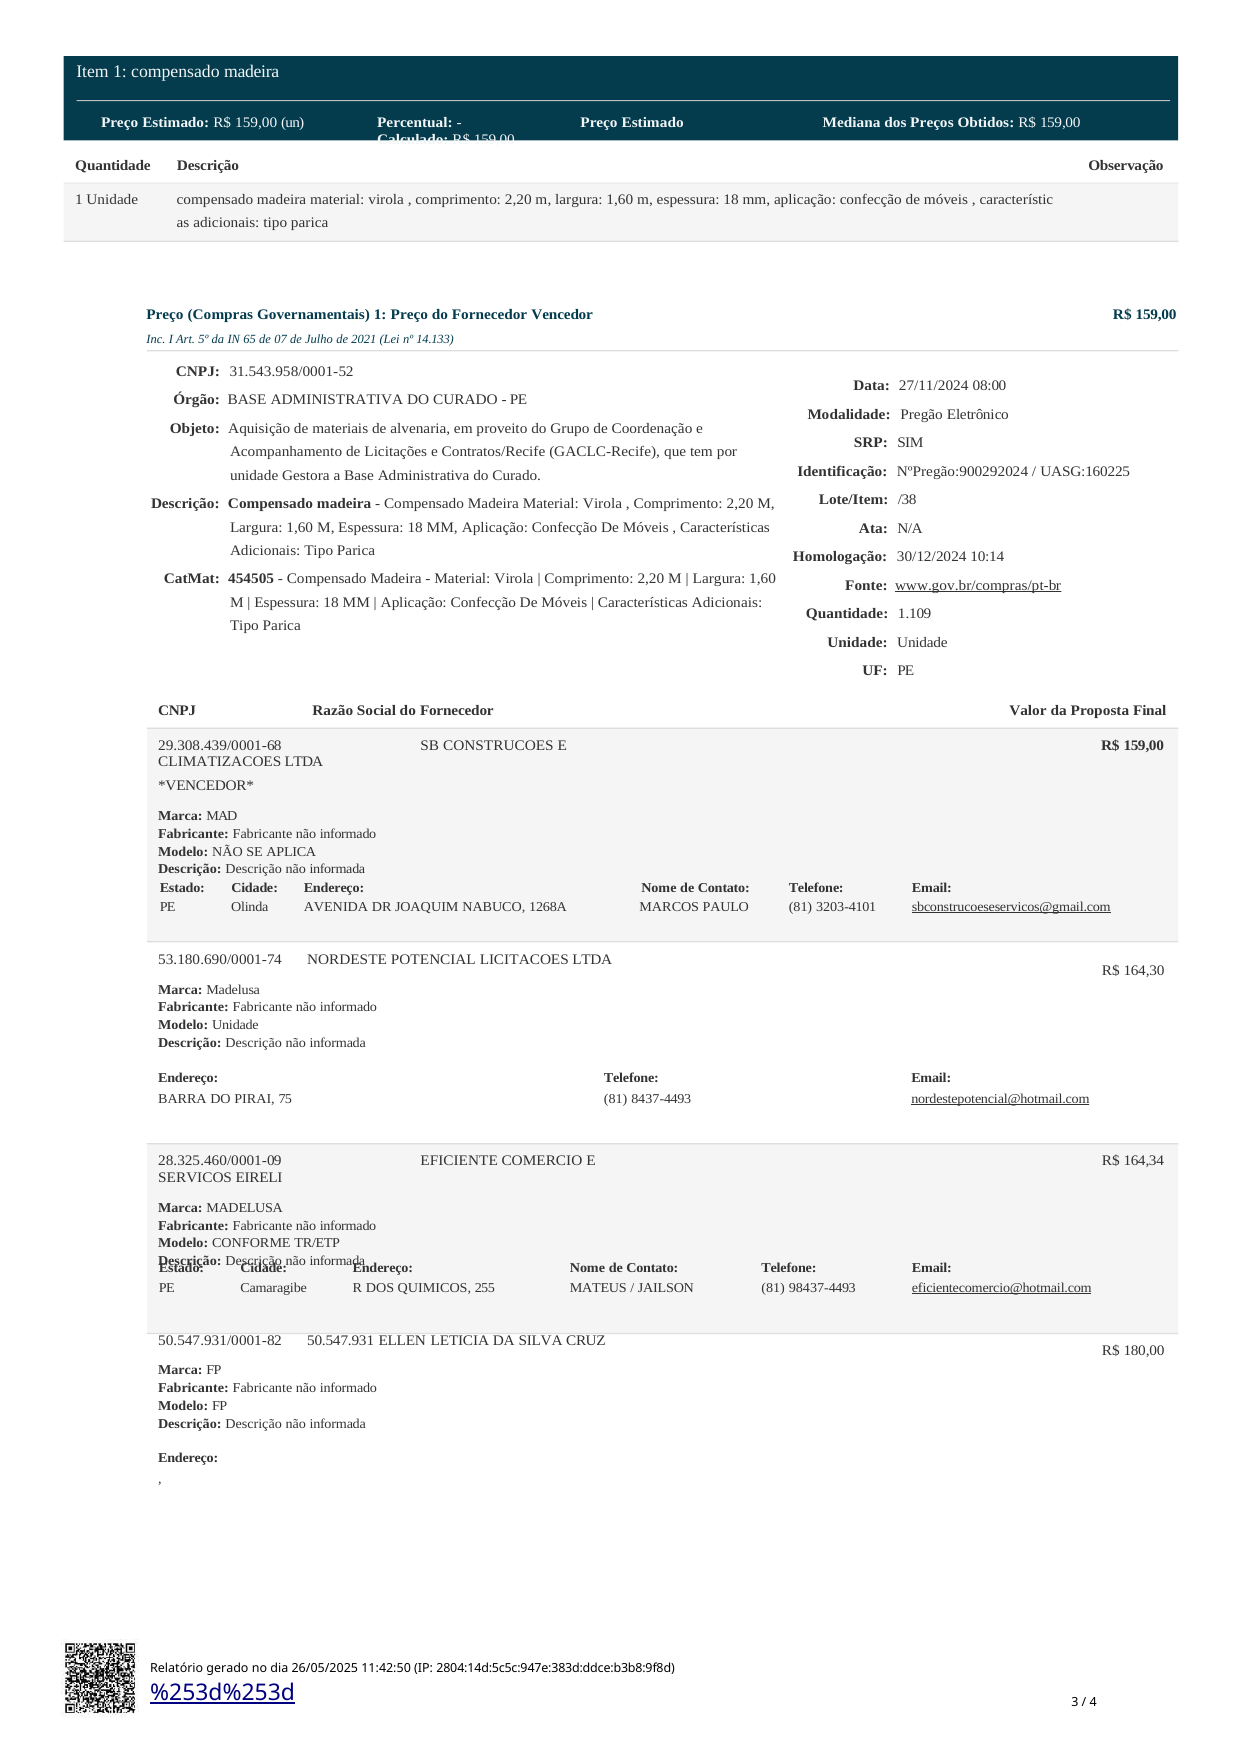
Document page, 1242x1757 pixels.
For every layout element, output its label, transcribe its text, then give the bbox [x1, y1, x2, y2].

text Quantidade Descrição Observação [75, 157, 1183, 174]
text UF: PE [862, 662, 1183, 679]
text Modelo: Unidade [158, 1017, 1096, 1033]
text Unidade: Unidade [827, 633, 1183, 650]
text Marca: FP [158, 1362, 611, 1377]
text CatMat: 454505 - Compensado Madeira - Material: Virola | Comprimento: 2,20 M | Largura: 1,60 M | Espessura: 18 MM | Aplicação: Confecção De Móveis | Características Adicionais: Tipo Parica [164, 570, 779, 634]
text Marca: Madelusa [158, 981, 1096, 997]
text Modalidade: Pregão Eletrônico [784, 406, 1008, 422]
text SRP: SIM [853, 434, 1183, 451]
text Quantidade: 1.109 [786, 605, 951, 622]
text Modelo: FP [158, 1397, 611, 1413]
text Fabricante: Fabricante não informado [158, 999, 1096, 1015]
text Inc. I Art. 5º da IN 65 de 07 de Julho de 2021 (Lei nº 14.133) [146, 331, 1183, 346]
text Descrição: Compensado madeira - Compensado Madeira Material: Virola , Comprimento: 2,20 M, Largura: 1,60 M, Espessura: 18 MM, Aplicação: Confecção De Móveis , Características Adicionais: Tipo Parica [151, 495, 779, 558]
text Descrição: Descrição não informada [158, 1415, 611, 1431]
text Endereço: Telefone: Email: [158, 1069, 1096, 1085]
text 50.547.931/0001-82 50.547.931 ELLEN LETICIA DA SILVA CRUZ [158, 1335, 611, 1348]
text , [158, 1471, 611, 1487]
text 53.180.690/0001-74 NORDESTE POTENCIAL LICITACOES LTDA [158, 951, 1096, 967]
text CNPJ: 31.543.958/0001-52 [176, 363, 779, 379]
text Preço (Compras Governamentais) 1: Preço do Fornecedor Vencedor R$ 159,00 [146, 306, 1183, 322]
text Ata: N/A [859, 519, 1183, 536]
text R$ 164,30 [1102, 961, 1183, 978]
text BARRA DO PIRAI, 75 (81) 8437-4493 nordestepotencial@hotmail.com [158, 1091, 1096, 1106]
text Homologação: 30/12/2024 10:14 [793, 548, 1183, 565]
text Órgão: BASE ADMINISTRATIVA DO CURADO - PE [173, 391, 779, 408]
text Data: 27/11/2024 08:00 [784, 377, 1006, 394]
text Identificação: NºPregão:900292024 / UASG:160225 [797, 463, 1183, 479]
text CNPJ Razão Social do Fornecedor Valor da Proposta Final [158, 702, 1183, 719]
text Descrição: Descrição não informada [158, 1035, 1096, 1050]
text R$ 180,00 [1102, 1342, 1183, 1359]
text Endereço: [158, 1450, 611, 1466]
text Fabricante: Fabricante não informado [158, 1380, 611, 1395]
text Objeto: Aquisição de materiais de alvenaria, em proveito do Grupo de Coordenação e Acompanhamento de Licitações e Contratos/Recife (GACLC-Recife), que tem por unidade Gestora a Base Administrativa do Curado. [169, 419, 741, 483]
text Lote/Item: /38 [784, 491, 951, 508]
text Fonte: www.gov.br/compras/pt-br [845, 576, 1183, 593]
